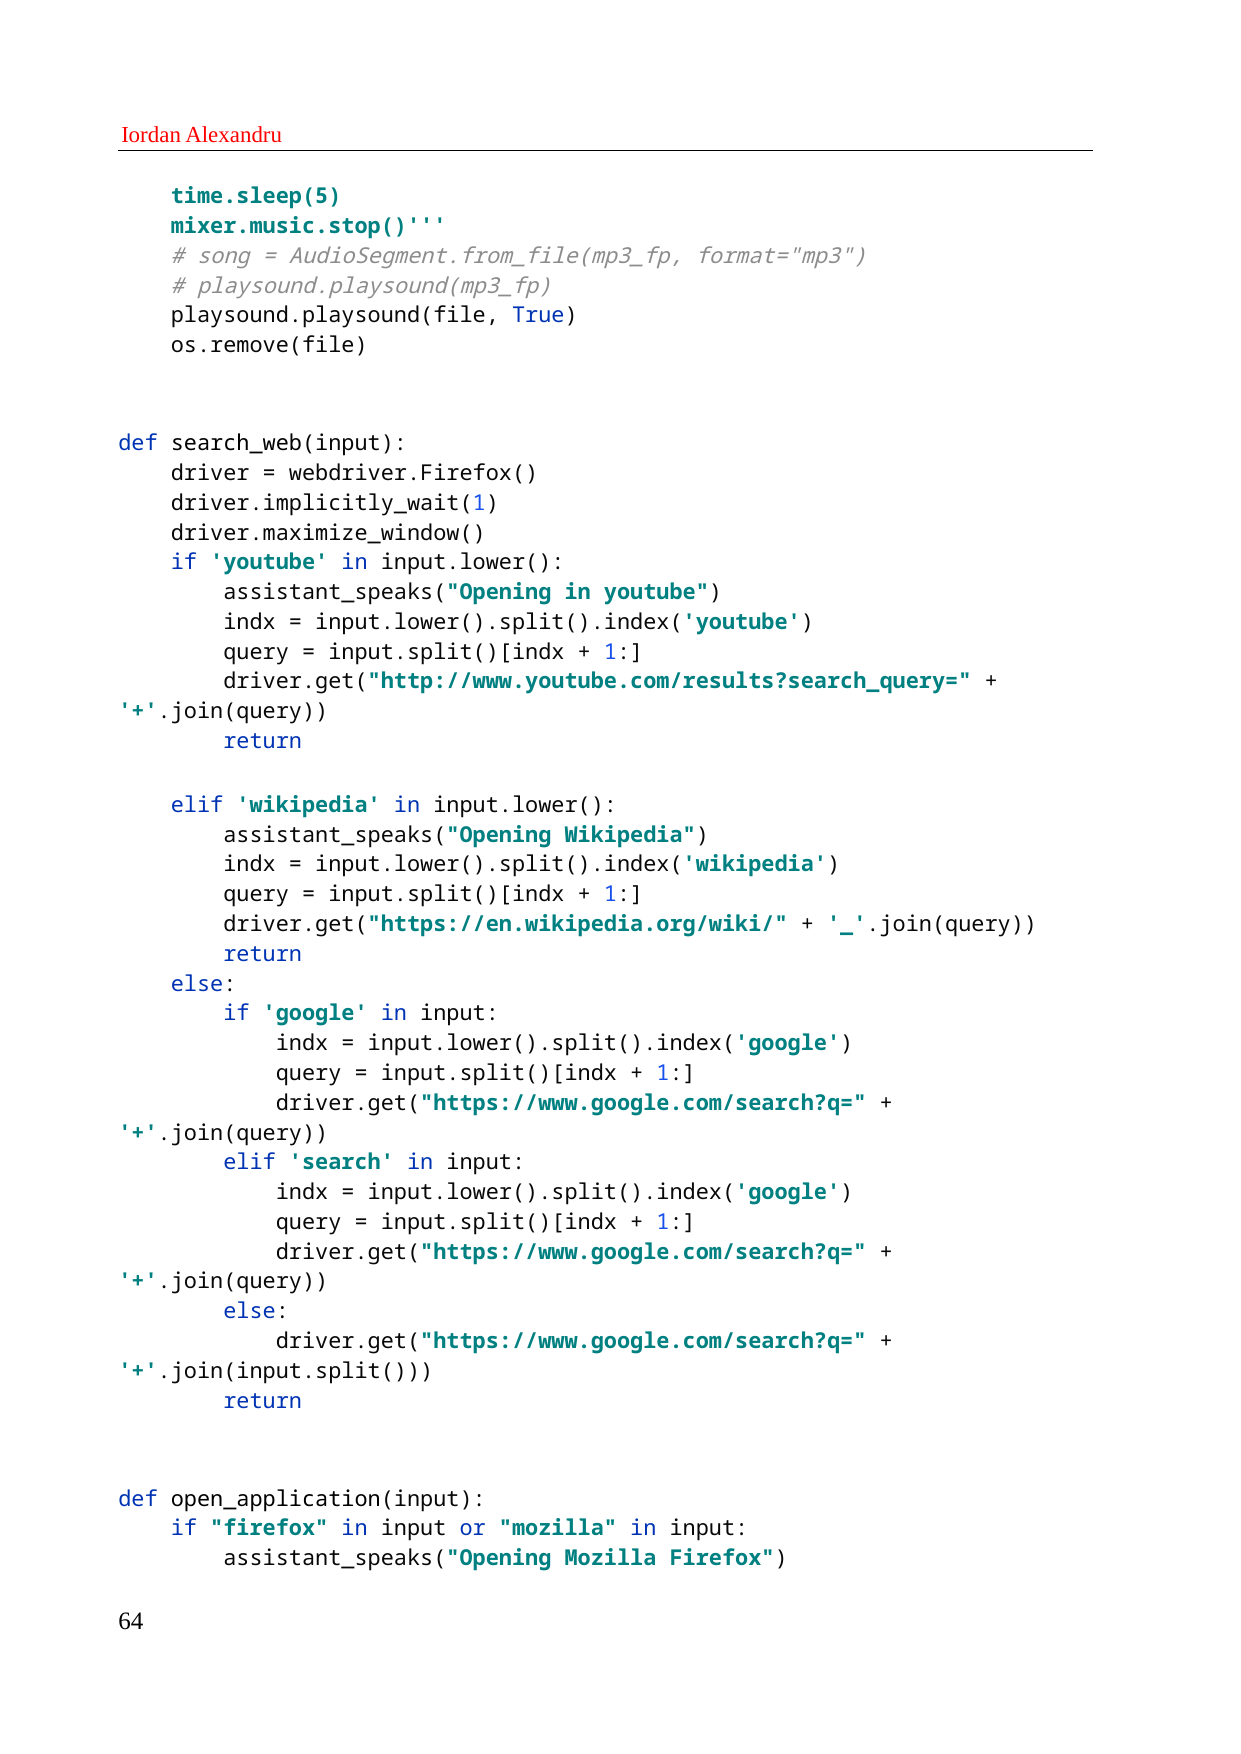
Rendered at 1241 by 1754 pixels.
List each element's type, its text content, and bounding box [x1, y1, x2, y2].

text time.sleep(5) mixer.music.stop()''' # song = AudioSegment.from_file(mp3_fp, format="mp3") # playsound.playsound(mp3_fp) playsound.playsound(file, True) os.remove(file) def search_web(input): driver = webdriver.Firefox() driver.implicitly_wait(1) driver.maximize_window() if 'youtube' in input.lower(): assistant_speaks("Opening in youtube") indx = input.lower().split().index('youtube') query = input.split()[indx + 1:] driver.get("http://www.youtube.com/results?search_query=" + '+'.join(query)) return elif 'wikipedia' in input.lower(): assistant_speaks("Opening Wikipedia") indx = input.lower().split().index('wikipedia') query = input.split()[indx + 1:] driver.get("https://en.wikipedia.org/wiki/" + '_'.join(query)) return else: if 'google' in input: indx = input.lower().split().index('google') query = input.split()[indx + 1:] driver.get("https://www.google.com/search?q=" + '+'.join(query)) elif 'search' in input: indx = input.lower().split().index('google') query = input.split()[indx + 1:] driver.get("https://www.google.com/search?q=" + '+'.join(query)) else: driver.get("https://www.google.com/search?q=" + '+'.join(input.split())) return def open_application(input): if "firefox" in input or "mozilla" in input: assistant_speaks("Opening Mozilla Firefox") [118, 180, 1093, 1572]
